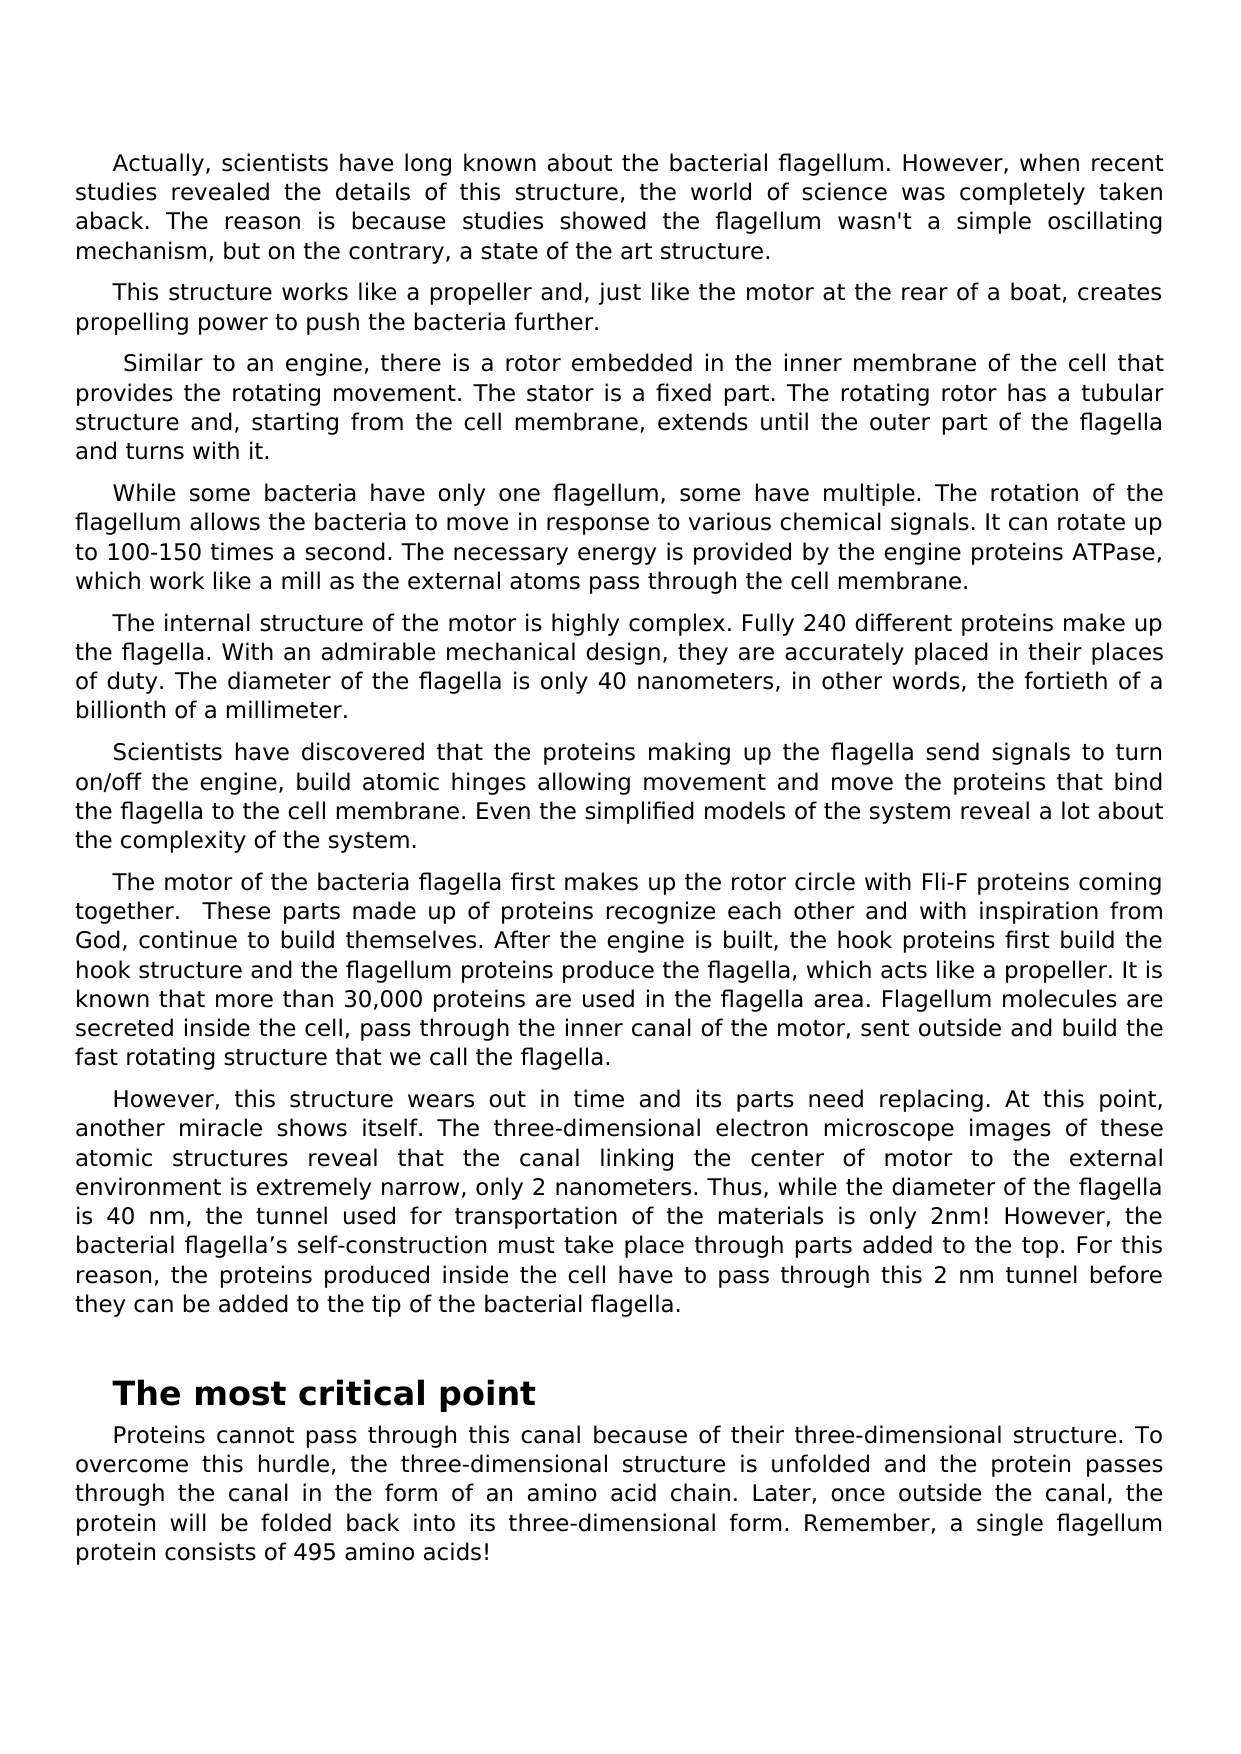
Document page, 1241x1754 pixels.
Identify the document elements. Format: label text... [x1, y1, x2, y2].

text Proteins cannot pass through this canal because of their three-dimensional structure. To overcome this hurdle, the three-dimensional structure is unfolded and the protein passes through the canal in the form of an amino acid chain. Later, once outside the canal, the protein will be folded back into its three-dimensional form. Remember, a single flagellum protein consists of 495 amino acids! [75, 1422, 1165, 1566]
text Similar to an engine, there is a rotor embedded in the inner membrane of the cell that provides the rotating movement. The stator is a fixed part. The rotating rotor has a tubular structure and, starting from the cell membrane, extends until the outer part of the flagella and turns with it. [75, 351, 1165, 465]
text The motor of the bacteria flagella first makes up the rotor circle with Fli-F proteins coming together. These parts made up of proteins recognize each other and with inspiration from God, continue to build themselves. After the engine is built, the hook proteins first build the hook structure and the flagellum proteins produce the flagella, which acts like a propeller. It is known that more than 30,000 proteins are used in the flagella area. Flagellum molecules are secreted inside the cell, pass through the inner canal of the motor, sent outside and build the fast rotating structure that we call the flagella. [75, 869, 1165, 1071]
text Scientists have discovered that the proteins making up the flagella send signals to turn on/off the engine, build atomic hinges allowing movement and move the proteins that bind the flagella to the cell membrane. Even the simplified models of the system reveal a lot about the complexity of the system. [75, 739, 1165, 854]
text Actually, scientists have long known about the bacterial flagellum. However, when recent studies revealed the details of this structure, the world of science was completely taken aback. The reason is because studies showed the flagellum wasn't a simple oscillating mechanism, but on the contrary, a state of the art structure. [75, 150, 1165, 264]
text This structure works like a propeller and, just like the motor at the rear of a boat, creates propelling power to push the bacteria further. [75, 279, 1165, 336]
subtitle The most critical point [112, 1375, 1165, 1414]
text However, this structure wears out in time and its parts need replacing. At this point, another miracle shows itself. The three-dimensional electron microscope images of these atomic structures reveal that the canal linking the center of motor to the external environment is extremely narrow, only 2 nanometers. Thus, while the diameter of the flagella is 40 nm, the tunnel used for transportation of the materials is only 2nm! However, the bacterial flagella’s self-construction must take place through parts added to the top. For this reason, the proteins produced inside the cell have to pass through this 2 nm tunnel before they can be added to the tip of the bacterial flagella. [75, 1086, 1165, 1318]
text The internal structure of the motor is highly complex. Fully 240 different proteins make up the flagella. With an admirable mechanical design, they are accurately placed in their places of duty. The diameter of the flagella is only 40 nanometers, in other words, the fortieth of a billionth of a millimeter. [75, 610, 1165, 724]
text While some bacteria have only one flagellum, some have multiple. The rotation of the flagellum allows the bacteria to move in response to various chemical signals. It can rotate up to 100-150 times a second. The necessary energy is provided by the engine proteins ATPase, which work like a mill as the external atoms pass through the cell membrane. [75, 480, 1165, 595]
